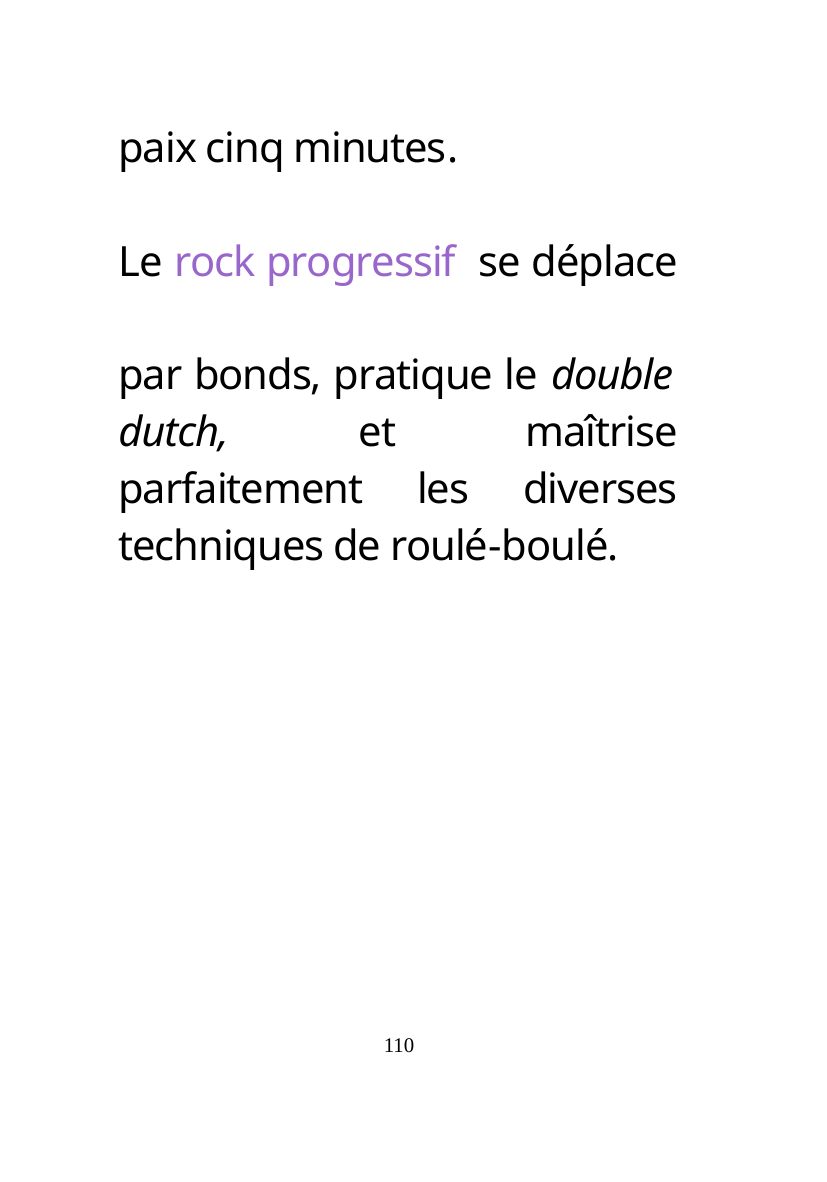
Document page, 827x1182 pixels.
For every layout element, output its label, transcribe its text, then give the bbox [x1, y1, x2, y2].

text Le rock progressif se déplace par bonds, pratique le double dutch, et maîtrise parfaitement les diverses techniques de roulé‑boulé. [118, 232, 678, 572]
text paix cinq minutes. [118, 118, 678, 175]
